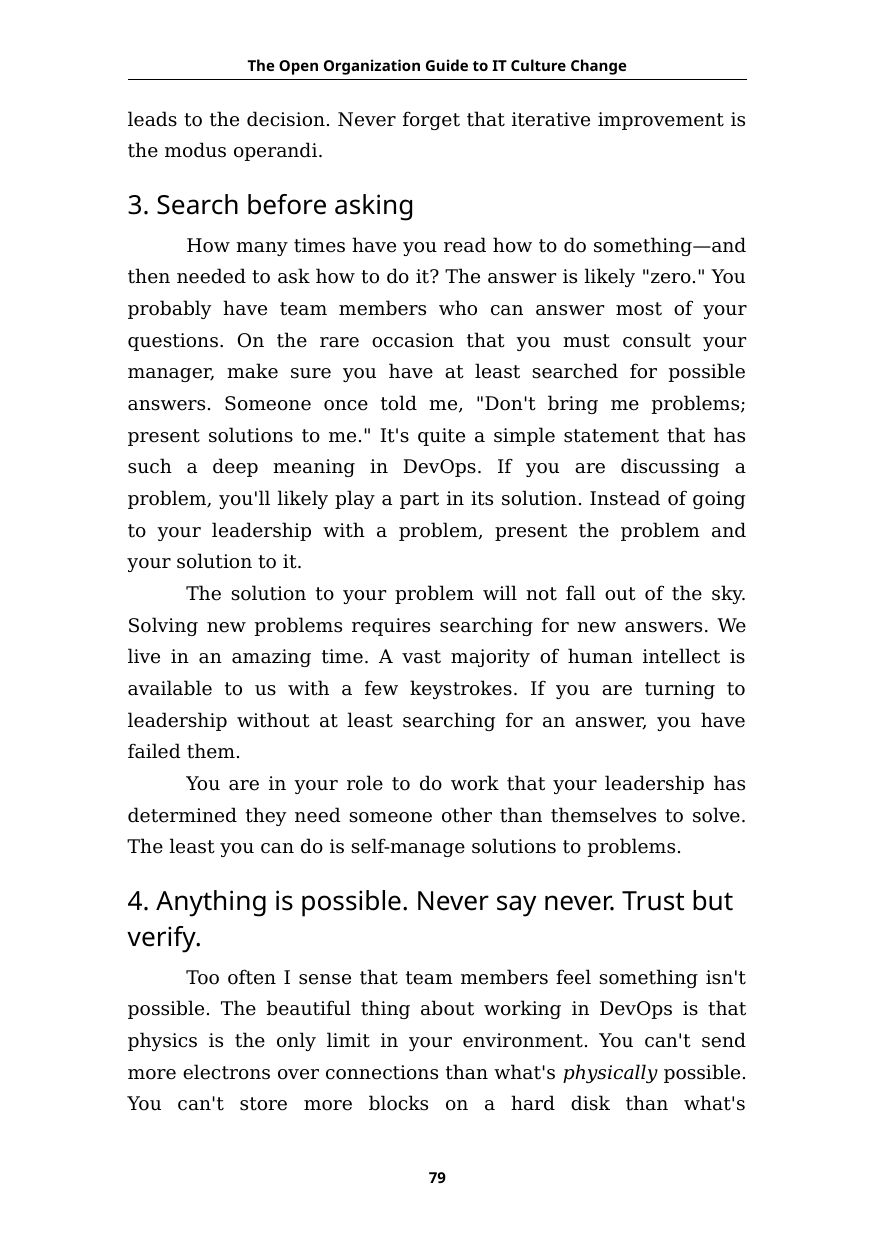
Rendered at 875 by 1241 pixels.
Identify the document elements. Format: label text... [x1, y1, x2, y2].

text Too often I sense that team members feel something isn't possible. The beautiful thing about working in DevOps is that physics is the only limit in your environment. You can't send more electrons over connections than what's physically possible. You can't store more blocks on a hard disk than what's [127, 967, 747, 1115]
text You are in your role to do work that your leadership has determined they need someone other than themselves to solve. The least you can do is self-manage solutions to problems. [127, 773, 747, 858]
subtitle 3. Search before asking [127, 187, 747, 222]
subtitle 4. Anything is possible. Never say never. Trust but verify. [127, 883, 747, 954]
text How many times have you read how to do something—and then needed to ask how to do it? The answer is likely "zero." You probably have team members who can answer most of your questions. On the rare occasion that you must consult your manager, make sure you have at least searched for possible answers. Someone once told me, "Don't bring me problems; present solutions to me." It's quite a simple statement that has such a deep meaning in DevOps. If you are discussing a problem, you'll likely play a part in its solution. Instead of going to your leadership with a problem, present the problem and your solution to it. [127, 235, 747, 573]
text The solution to your problem will not fall out of the sky. Solving new problems requires searching for new answers. We live in an amazing time. A vast majority of human intellect is available to us with a few keystrokes. If you are turning to leadership without at least searching for an answer, you have failed them. [127, 583, 747, 763]
text leads to the decision. Never forget that iterative improvement is the modus operandi. [127, 109, 747, 162]
